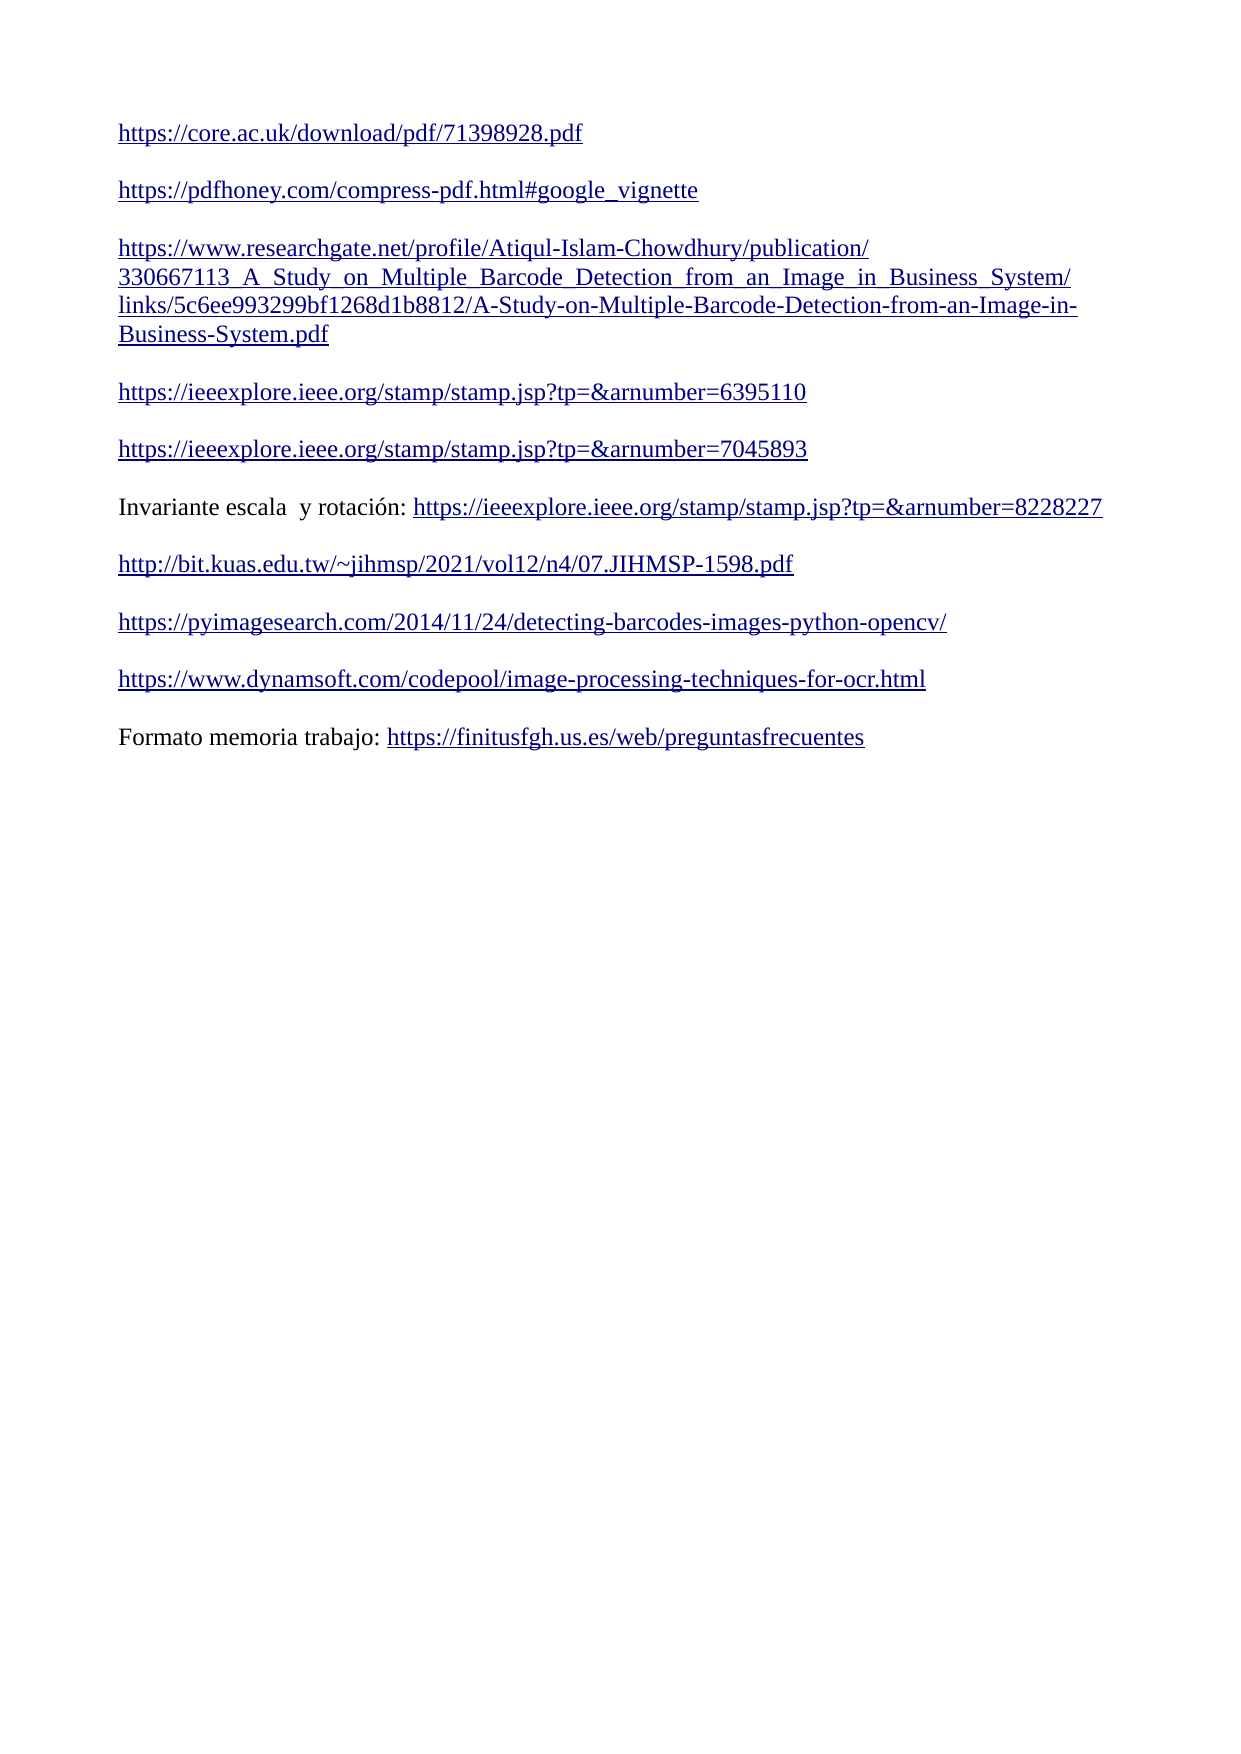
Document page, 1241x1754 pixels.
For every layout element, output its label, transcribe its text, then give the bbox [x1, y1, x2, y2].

text https://pyimagesearch.com/2014/11/24/detecting-barcodes-images-python-opencv/ [118, 607, 1122, 636]
text https://www.researchgate.net/profile/Atiqul-Islam-Chowdhury/publication/330667113_A_Study_on_Multiple_Barcode_Detection_from_an_Image_in_Business_System/links/5c6ee993299bf1268d1b8812/A-Study-on-Multiple-Barcode-Detection-from-an-Image-in-Business-System.pdf [118, 233, 1122, 348]
text Formato memoria trabajo: https://finitusfgh.us.es/web/preguntasfrecuentes [118, 722, 1122, 751]
text https://www.dynamsoft.com/codepool/image-processing-techniques-for-ocr.html [118, 664, 1122, 693]
text Invariante escala y rotación: https://ieeexplore.ieee.org/stamp/stamp.jsp?tp=&arnumber=8228227 [118, 492, 1122, 521]
text http://bit.kuas.edu.tw/~jihmsp/2021/vol12/n4/07.JIHMSP-1598.pdf [118, 549, 1122, 578]
text https://pdfhoney.com/compress-pdf.html#google_vignette [118, 176, 1122, 204]
text https://core.ac.uk/download/pdf/71398928.pdf [118, 118, 1122, 147]
text https://ieeexplore.ieee.org/stamp/stamp.jsp?tp=&arnumber=7045893 [118, 434, 1122, 463]
text https://ieeexplore.ieee.org/stamp/stamp.jsp?tp=&arnumber=6395110 [118, 377, 1122, 406]
